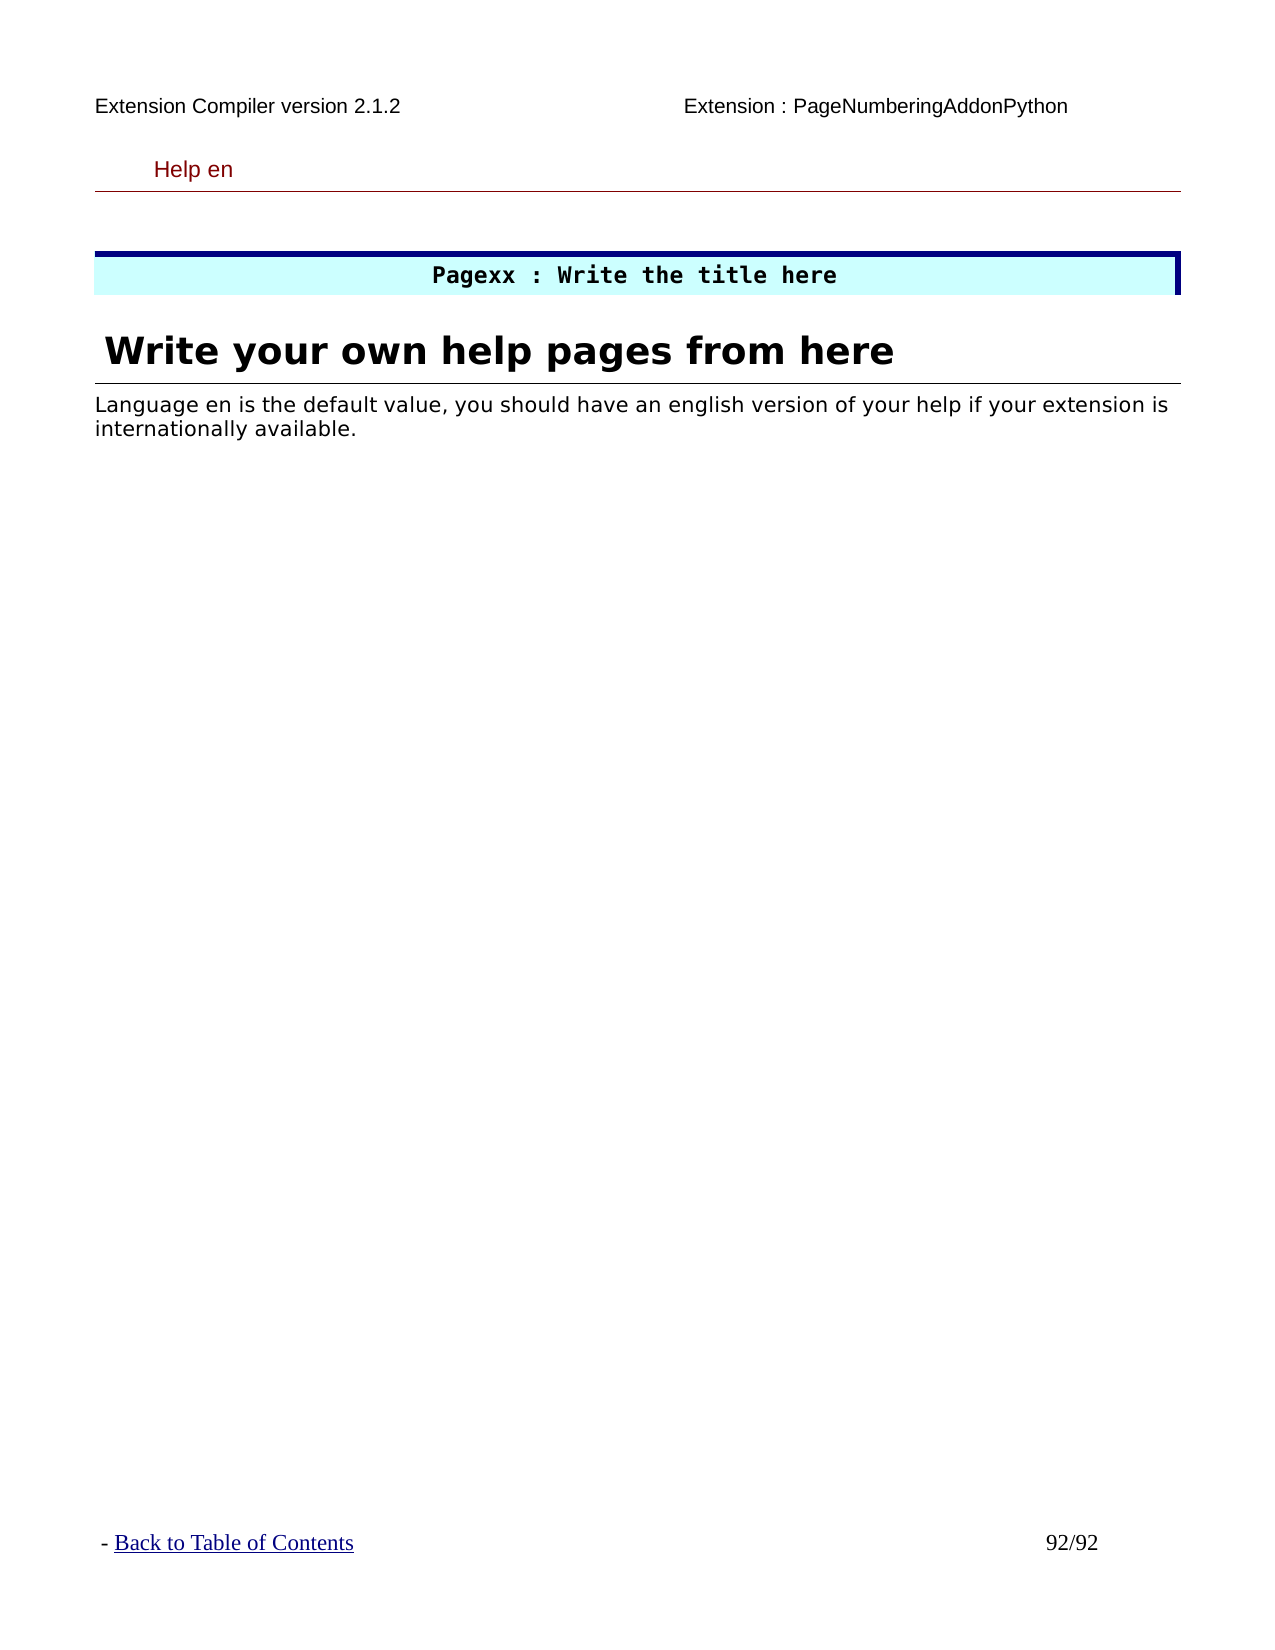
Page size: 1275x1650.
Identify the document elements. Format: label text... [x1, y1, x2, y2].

text Help en [94, 147, 1181, 192]
text Pagexx : Write the title here [94, 252, 1175, 295]
text Language en is the default value, you should have an english version of your help if your extension is internationally available. [94, 393, 1181, 442]
text Write your own help pages from here [94, 320, 1181, 383]
